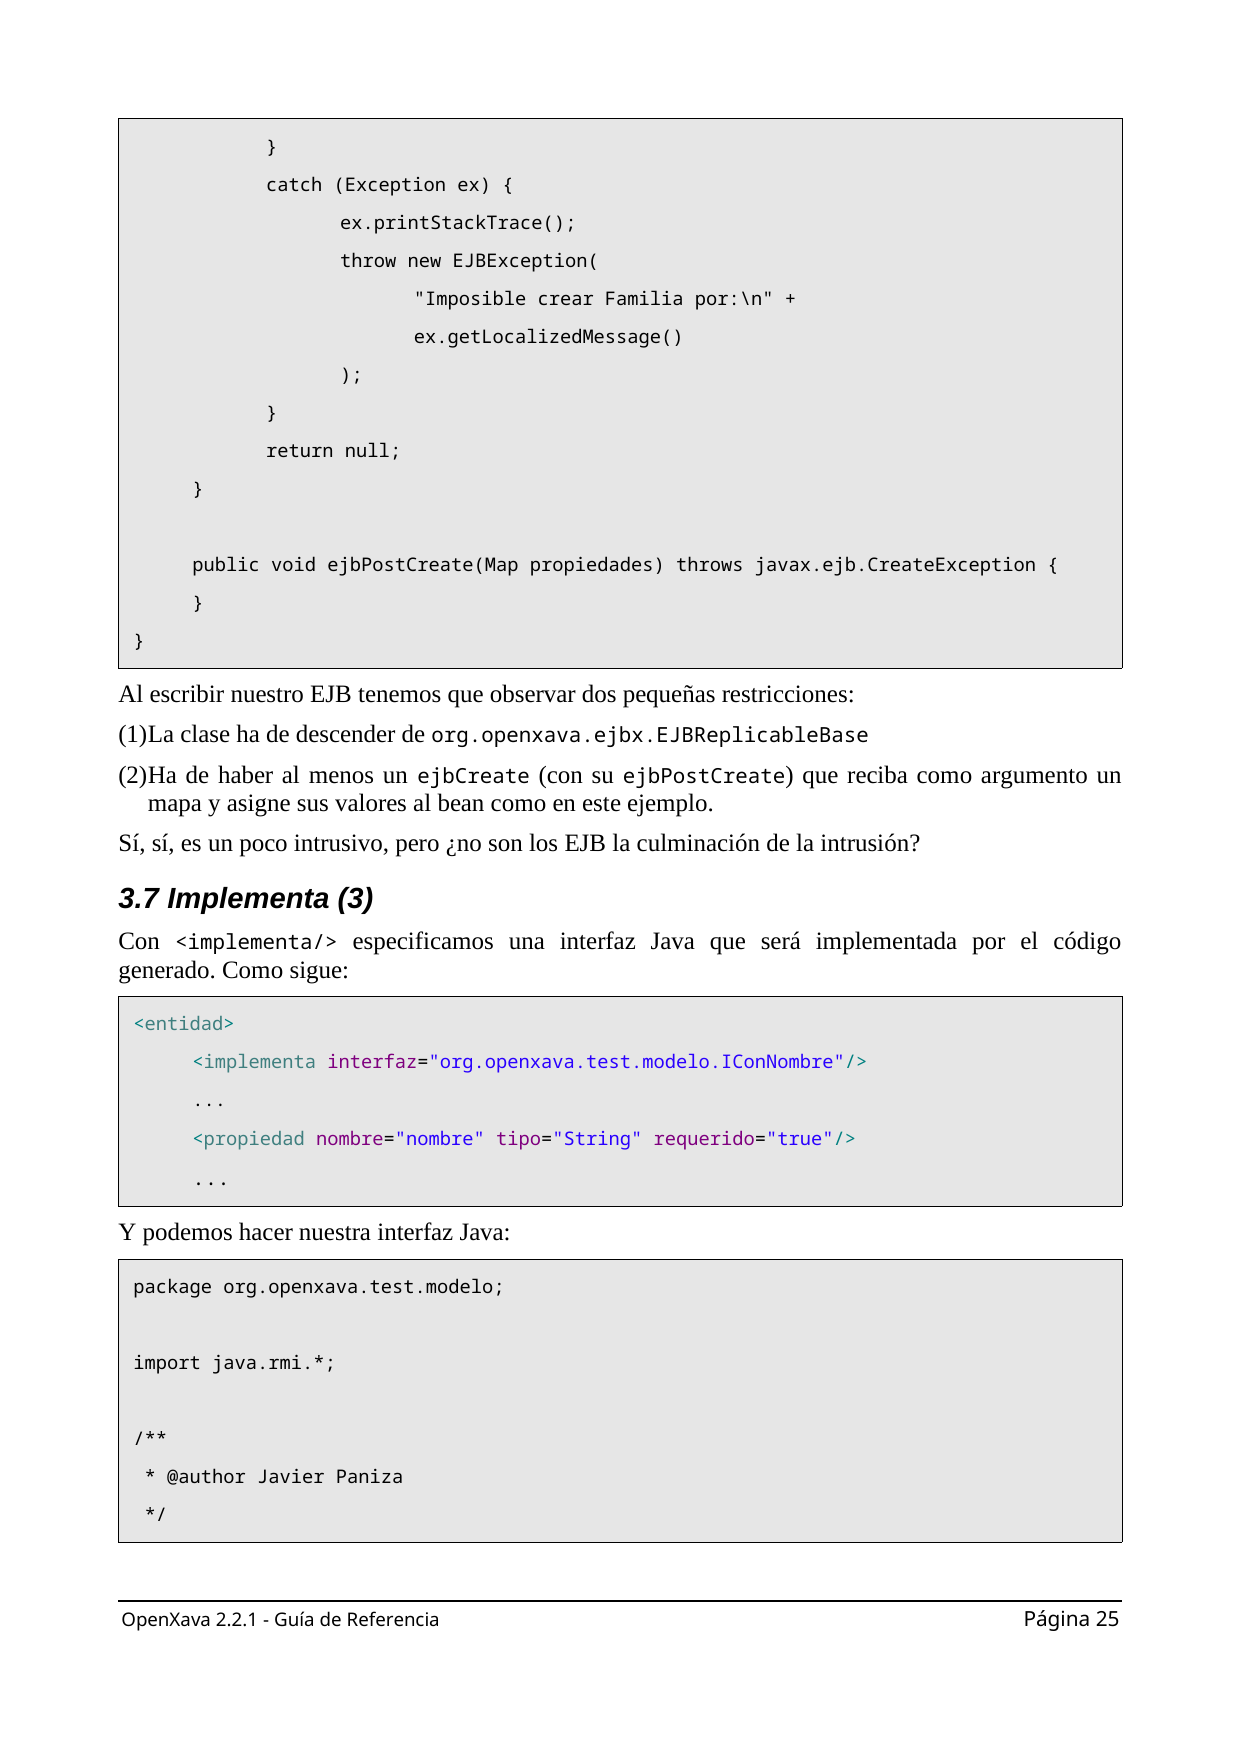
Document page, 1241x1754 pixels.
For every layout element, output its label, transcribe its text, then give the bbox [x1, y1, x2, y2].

text ); [119, 346, 1122, 384]
text ... [119, 1072, 1122, 1110]
text * @author Javier Paniza [119, 1449, 1122, 1487]
text <propiedad nombre="nombre" tipo="String" requerido="true"/> [119, 1110, 1122, 1148]
text Con <implementa/> especificamos una interfaz Java que será implementada por el código generado. Como sigue: [118, 927, 1122, 983]
text public void ejbPostCreate(Map propiedades) throws javax.ejb.CreateException { [119, 536, 1122, 574]
list Ha de haber al menos un ejbCreate (con su ejbPostCreate) que reciba como argumento un mapa y asigne sus valores al bean como en este ejemplo. [118, 761, 1122, 817]
text ex.printStackTrace(); [119, 194, 1122, 232]
text } [119, 460, 1122, 498]
text ex.getLocalizedMessage() [119, 308, 1122, 346]
text "Imposible crear Familia por:\n" + [119, 270, 1122, 308]
text Al escribir nuestro EJB tenemos que observar dos pequeñas restricciones: [118, 680, 1122, 708]
text */ [119, 1487, 1122, 1542]
text return null; [119, 422, 1122, 460]
text } [119, 574, 1122, 612]
text Sí, sí, es un poco intrusivo, pero ¿no son los EJB la culminación de la intrusión? [118, 829, 1122, 857]
text Y podemos hacer nuestra interfaz Java: [118, 1218, 1122, 1246]
text } [119, 384, 1122, 422]
text <entidad> [119, 997, 1122, 1034]
text package org.openxava.test.modelo; [119, 1260, 1122, 1297]
text /** [119, 1411, 1122, 1449]
list La clase ha de descender de org.openxava.ejbx.EJBReplicableBase [118, 720, 1122, 749]
text } [119, 119, 1122, 156]
subtitle Implementa (3) [118, 882, 1122, 915]
text catch (Exception ex) { [119, 156, 1122, 194]
text import java.rmi.*; [119, 1335, 1122, 1373]
text } [119, 612, 1122, 668]
text ... [119, 1148, 1122, 1206]
text <implementa interfaz="org.openxava.test.modelo.IConNombre"/> [119, 1034, 1122, 1072]
text throw new EJBException( [119, 232, 1122, 270]
